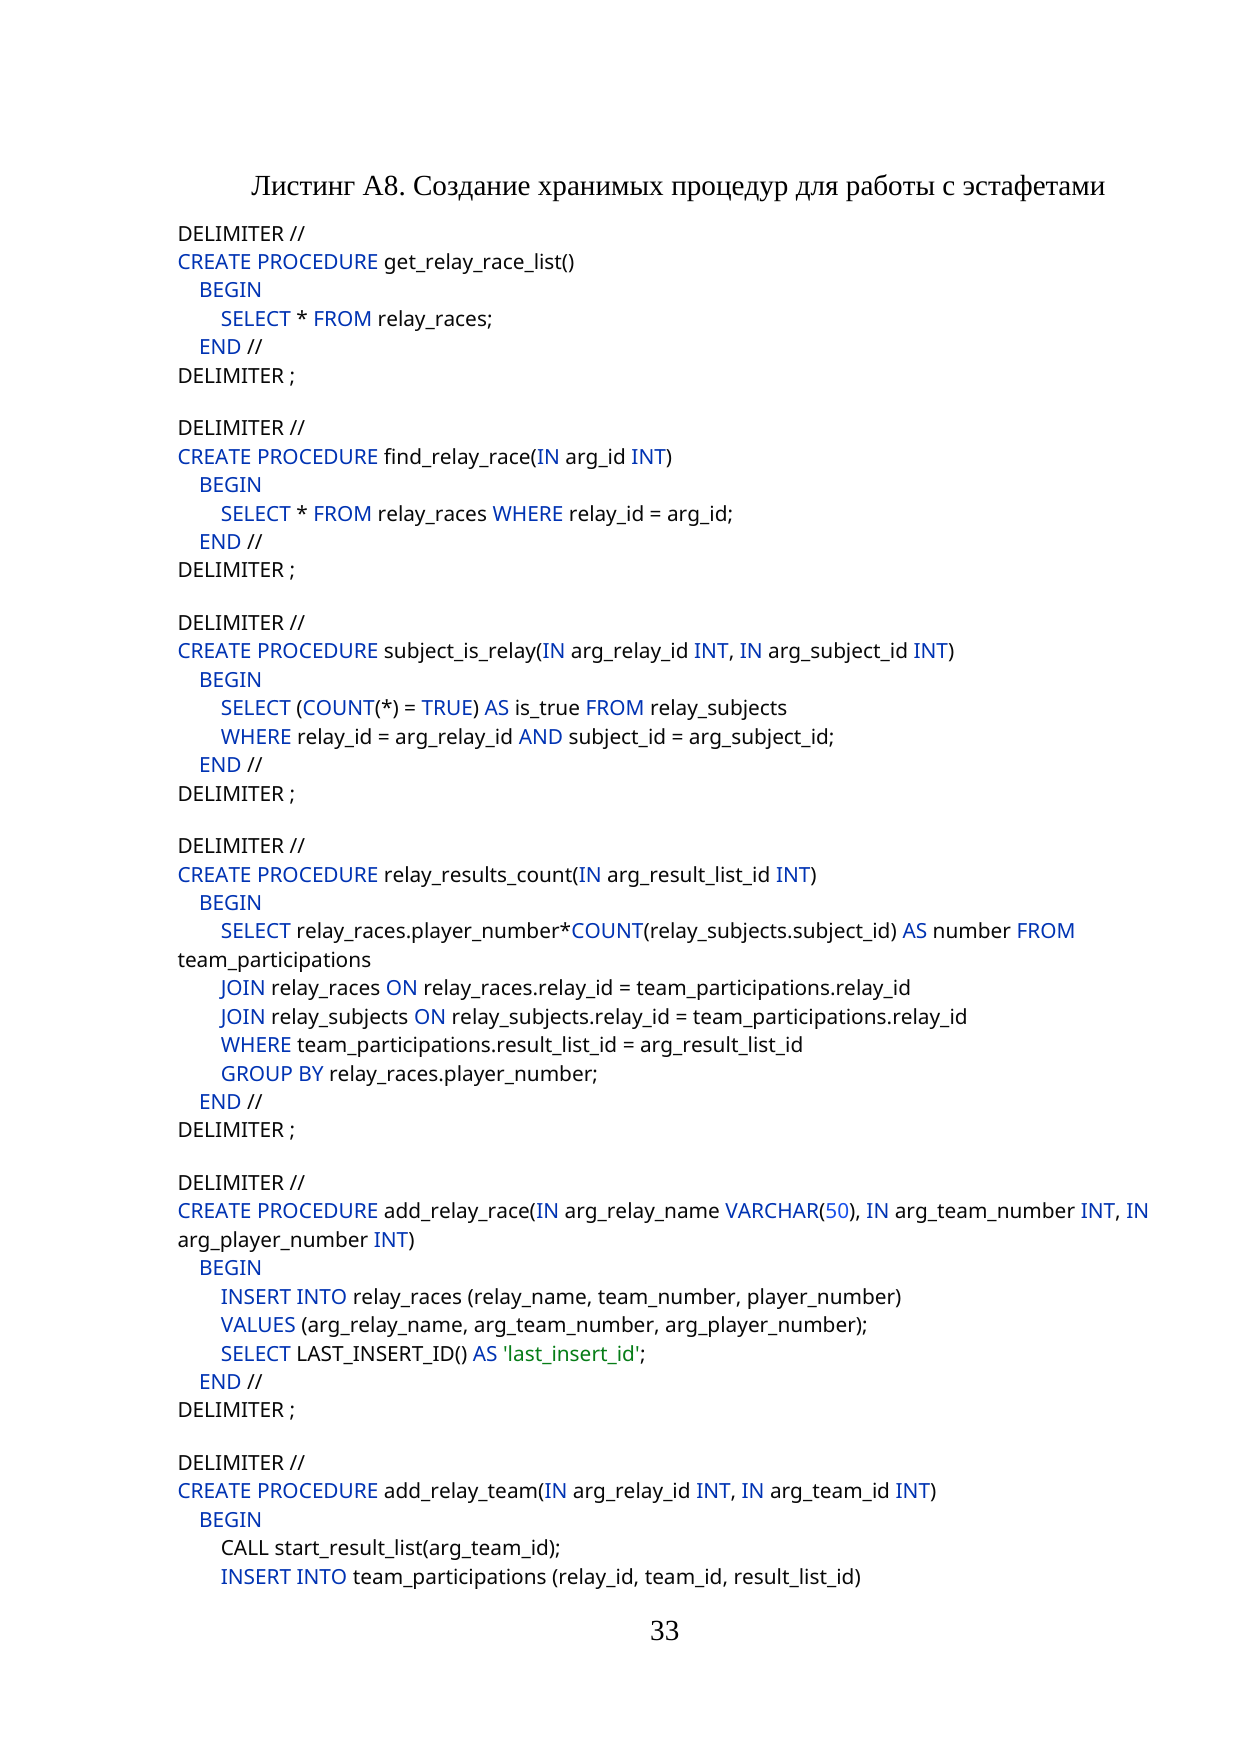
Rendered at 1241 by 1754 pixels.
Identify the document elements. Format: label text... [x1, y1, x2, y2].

list Листинг A8. Создание хранимых процедур для работы с эстафетами [177, 168, 1152, 202]
text DELIMITER // CREATE PROCEDURE get_relay_race_list() BEGIN SELECT * FROM relay_races; END // DELIMITER ; DELIMITER // CREATE PROCEDURE find_relay_race(IN arg_id INT) BEGIN SELECT * FROM relay_races WHERE relay_id = arg_id; END // DELIMITER ; DELIMITER // CREATE PROCEDURE subject_is_relay(IN arg_relay_id INT, IN arg_subject_id INT) BEGIN SELECT (COUNT(*) = TRUE) AS is_true FROM relay_subjects WHERE relay_id = arg_relay_id AND subject_id = arg_subject_id; END // DELIMITER ; DELIMITER // CREATE PROCEDURE relay_results_count(IN arg_result_list_id INT) BEGIN SELECT relay_races.player_number*COUNT(relay_subjects.subject_id) AS number FROM team_participations JOIN relay_races ON relay_races.relay_id = team_participations.relay_id JOIN relay_subjects ON relay_subjects.relay_id = team_participations.relay_id WHERE team_participations.result_list_id = arg_result_list_id GROUP BY relay_races.player_number; END // DELIMITER ; DELIMITER // CREATE PROCEDURE add_relay_race(IN arg_relay_name VARCHAR(50), IN arg_team_number INT, IN arg_player_number INT) BEGIN INSERT INTO relay_races (relay_name, team_number, player_number) VALUES (arg_relay_name, arg_team_number, arg_player_number); SELECT LAST_INSERT_ID() AS 'last_insert_id'; END // DELIMITER ; DELIMITER // CREATE PROCEDURE add_relay_team(IN arg_relay_id INT, IN arg_team_id INT) BEGIN CALL start_result_list(arg_team_id); INSERT INTO team_participations (relay_id, team_id, result_list_id) [177, 219, 1152, 1590]
